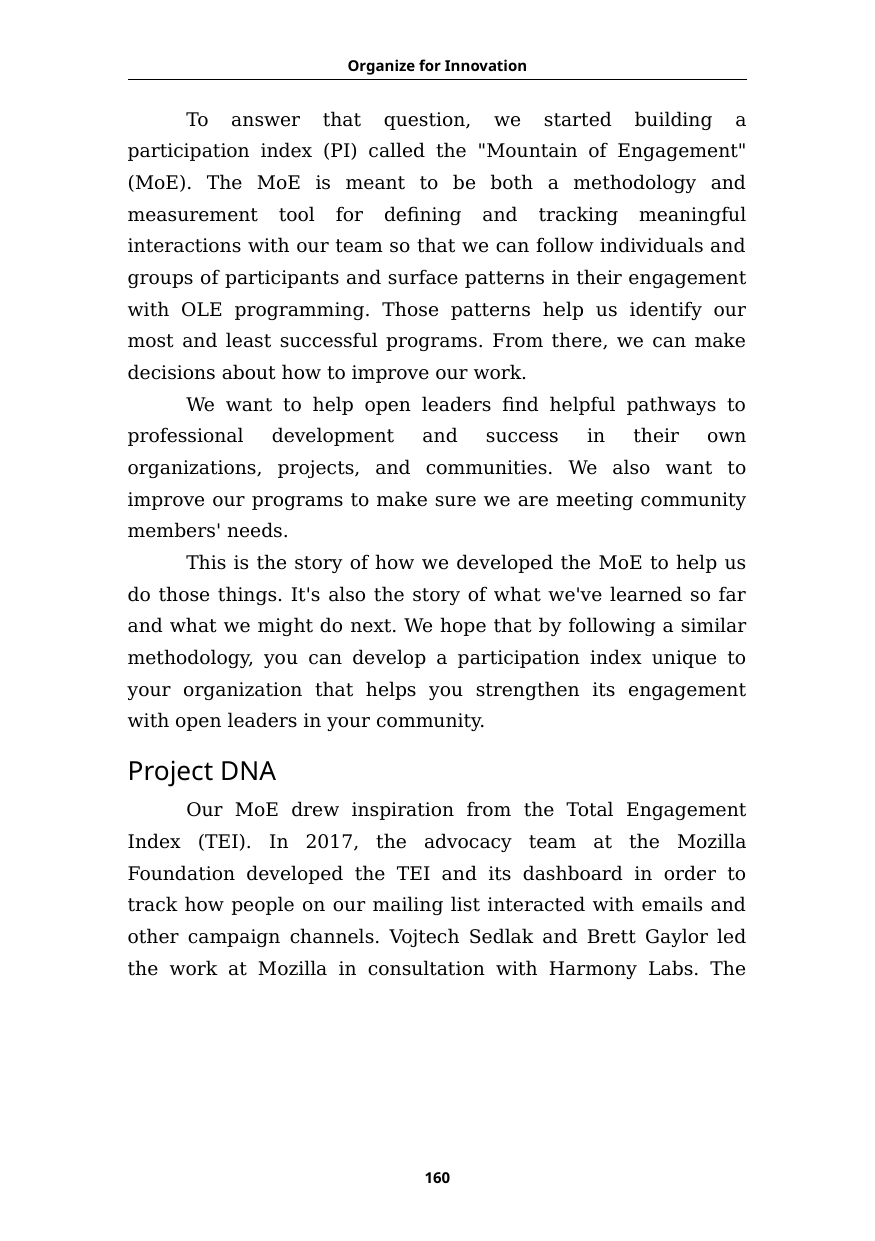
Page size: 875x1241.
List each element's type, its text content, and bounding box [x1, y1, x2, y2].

subtitle Project DNA [127, 757, 747, 787]
text To answer that question, we started building a participation index (PI) called the "Mountain of Engagement" (MoE). The MoE is meant to be both a methodology and measurement tool for defining and tracking meaningful interactions with our team so that we can follow individuals and groups of participants and surface patterns in their engagement with OLE programming. Those patterns help us identify our most and least successful programs. From there, we can make decisions about how to improve our work. [127, 109, 747, 384]
text We want to help open leaders find helpful pathways to professional development and success in their own organizations, projects, and communities. We also want to improve our programs to make sure we are meeting community members' needs. [127, 394, 747, 542]
text This is the story of how we developed the MoE to help us do those things. It's also the story of what we've learned so far and what we might do next. We hope that by following a similar methodology, you can develop a participation index unique to your organization that helps you strengthen its engagement with open leaders in your community. [127, 552, 747, 732]
text Our MoE drew inspiration from the Total Engagement Index (TEI). In 2017, the advocacy team at the Mozilla Foundation developed the TEI and its dashboard in order to track how people on our mailing list interacted with emails and other campaign channels. Vojtech Sedlak and Brett Gaylor led the work at Mozilla in consultation with Harmony Labs. The [127, 799, 747, 980]
